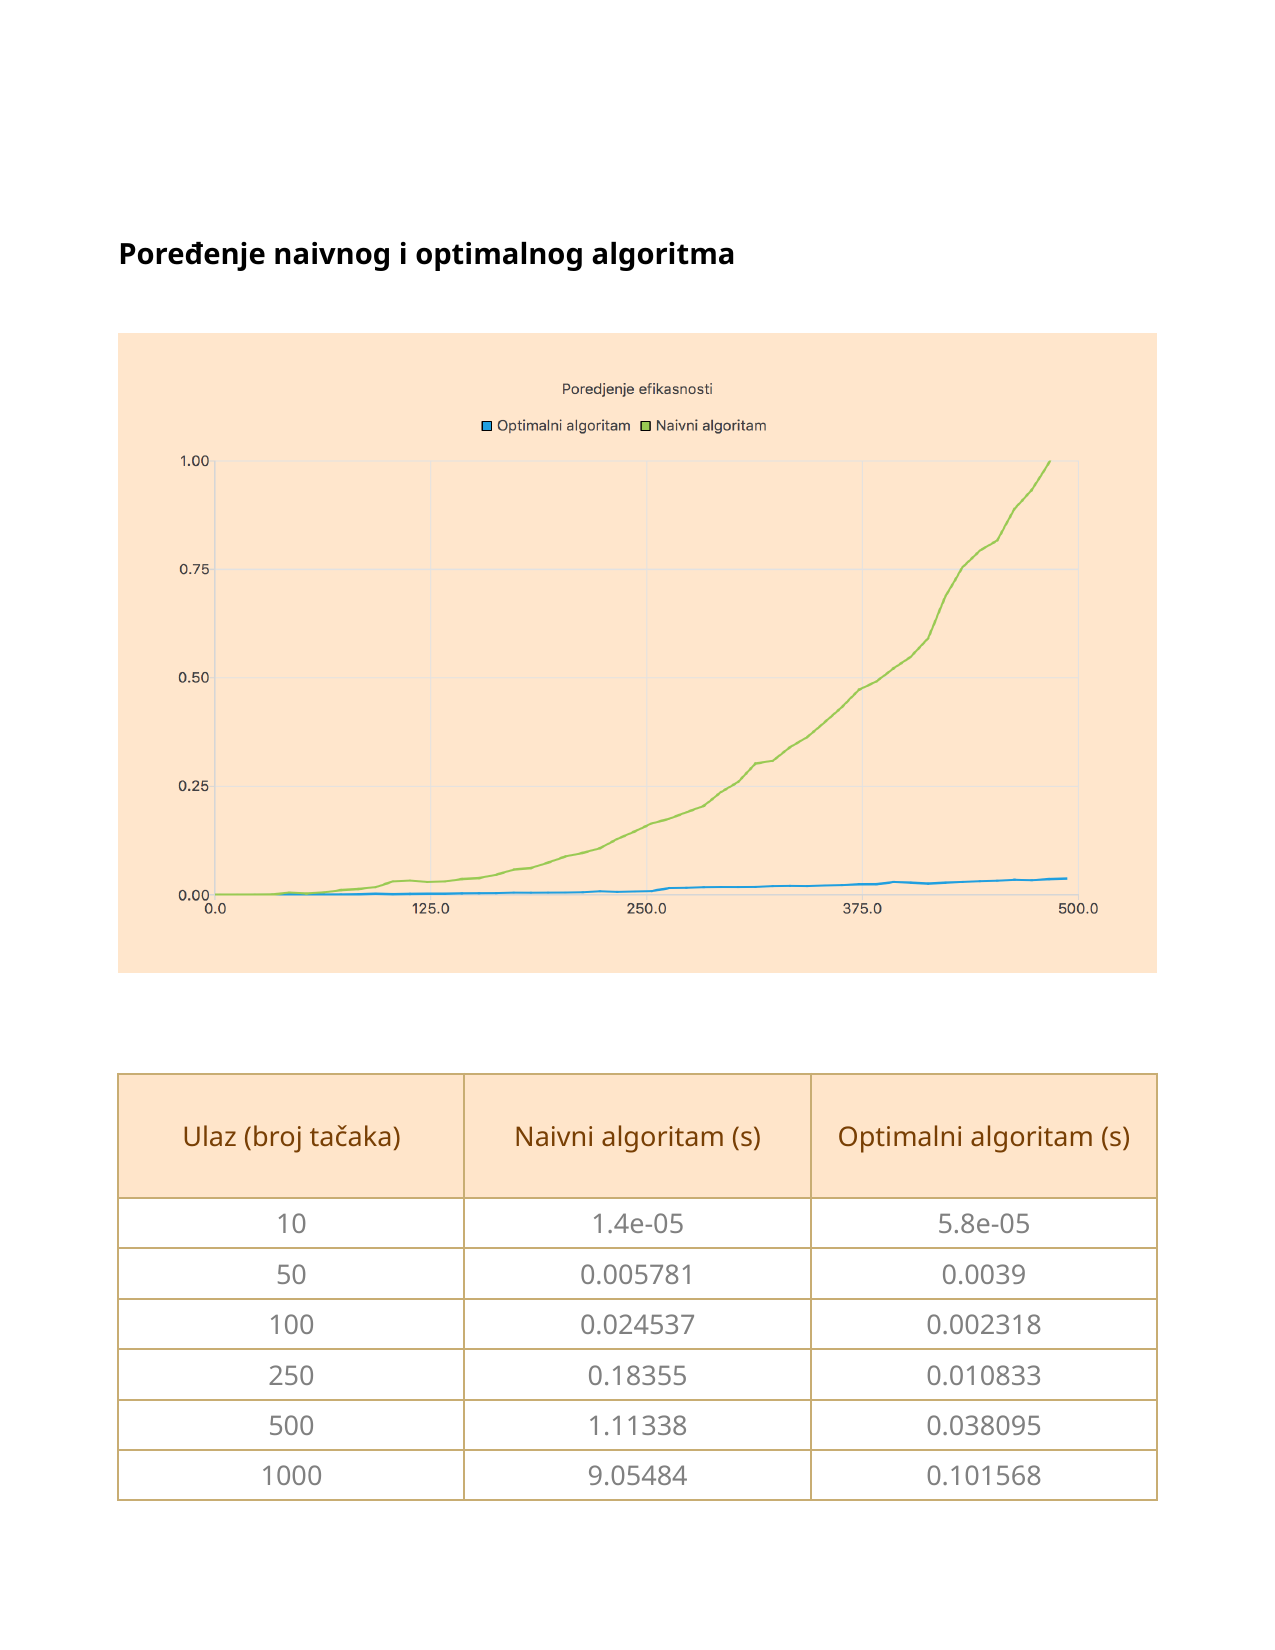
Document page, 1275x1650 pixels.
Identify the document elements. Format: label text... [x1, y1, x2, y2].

text Poređenje naivnog i optimalnog algoritma [118, 233, 1157, 273]
picture [118, 333, 1157, 973]
table_cell 0.0039 [812, 1249, 1156, 1298]
table_cell 1000 [119, 1451, 463, 1499]
table_cell 50 [119, 1249, 463, 1298]
table_cell 0.18355 [465, 1350, 810, 1398]
table_cell 500 [119, 1401, 463, 1449]
table_cell 100 [119, 1300, 463, 1348]
table_cell 250 [119, 1350, 463, 1398]
table_cell 0.024537 [465, 1300, 810, 1348]
table_cell 0.038095 [812, 1401, 1156, 1449]
table_cell 9.05484 [465, 1451, 810, 1499]
table_cell 10 [119, 1199, 463, 1247]
table_cell 0.005781 [465, 1249, 810, 1298]
table_cell 0.101568 [812, 1451, 1156, 1499]
table_cell 1.11338 [465, 1401, 810, 1449]
table_cell 1.4e-05 [465, 1199, 810, 1247]
table_cell 0.010833 [812, 1350, 1156, 1398]
table_header Naivni algoritam (s) [465, 1075, 810, 1197]
table_header Optimalni algoritam (s) [812, 1075, 1156, 1197]
table_header Ulaz (broj tačaka) [119, 1075, 463, 1197]
table_cell 5.8e-05 [812, 1199, 1156, 1247]
table_cell 0.002318 [812, 1300, 1156, 1348]
